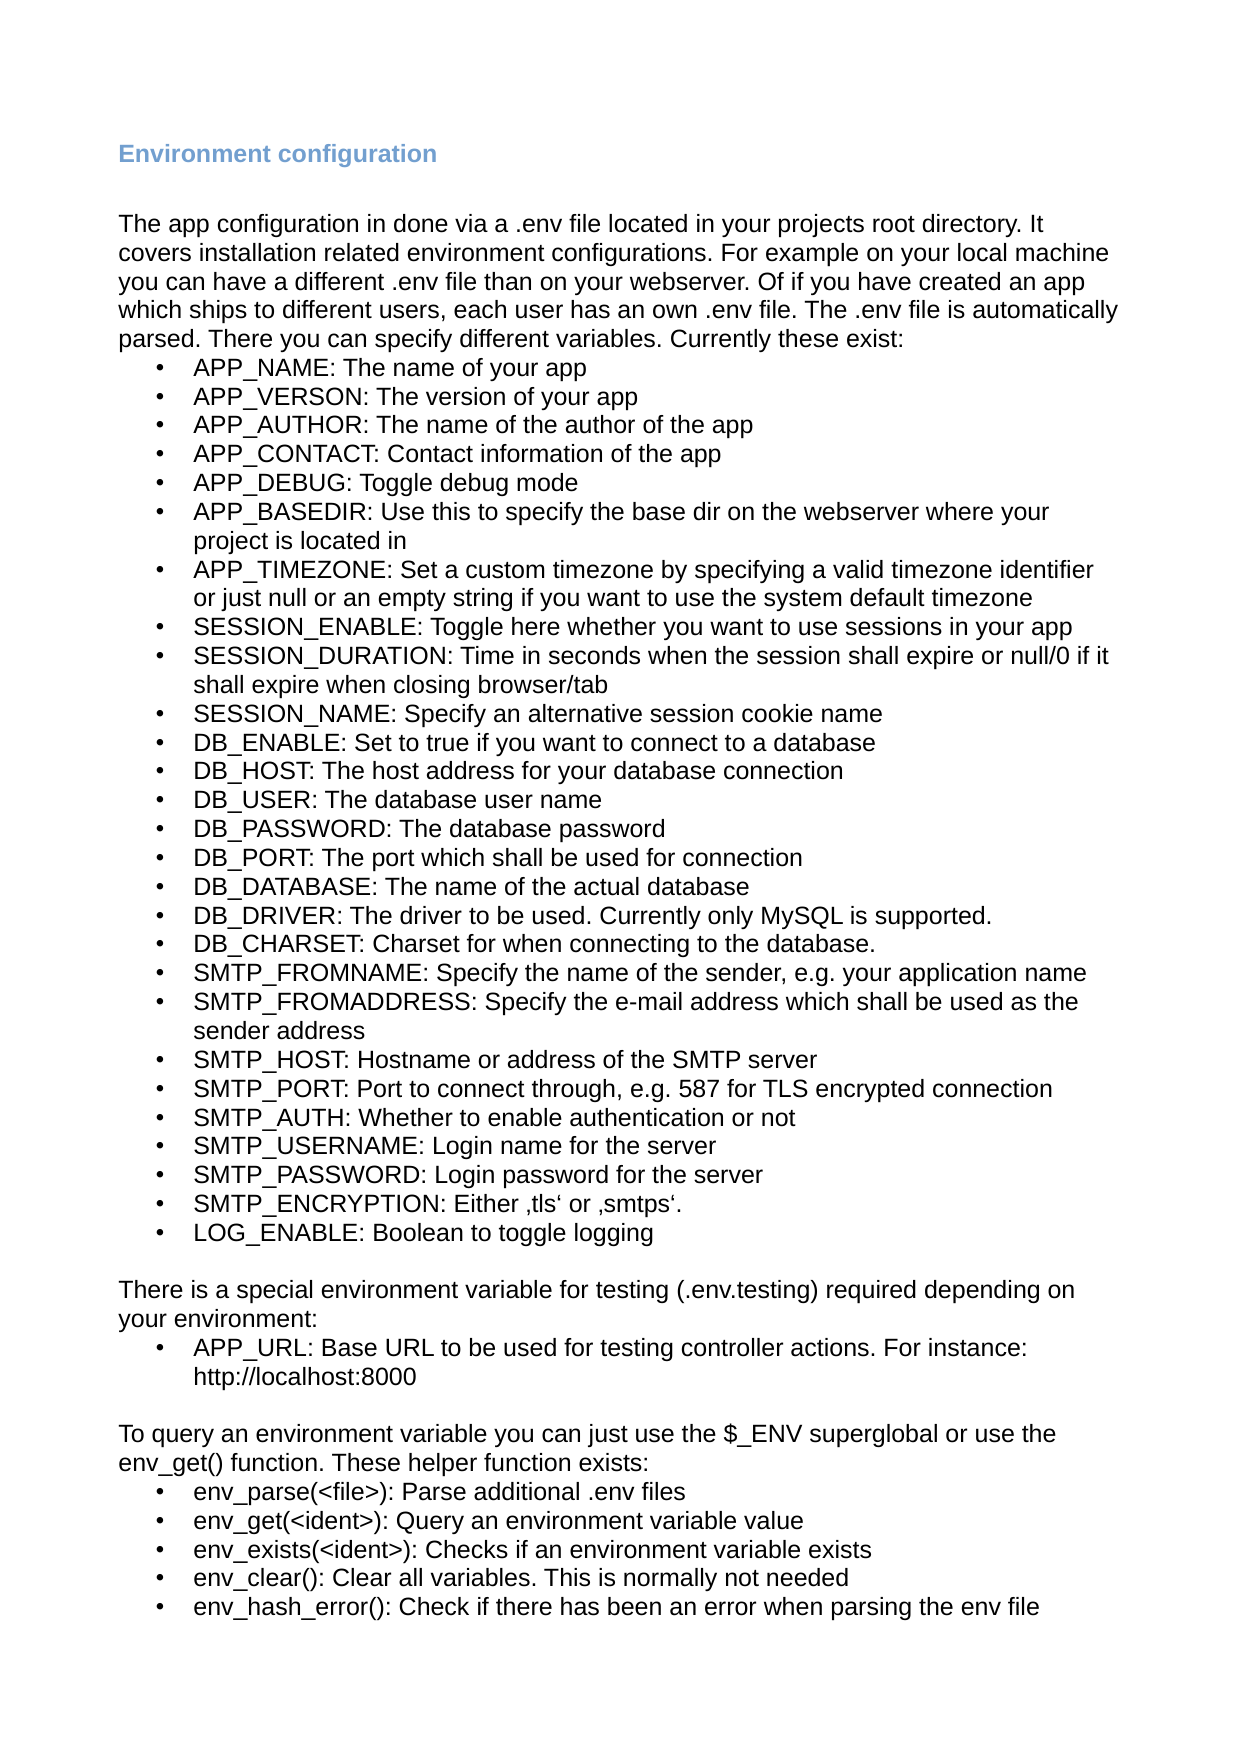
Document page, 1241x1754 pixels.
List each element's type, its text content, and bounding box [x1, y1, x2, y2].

list SMTP_USERNAME: Login name for the server [156, 1131, 1122, 1160]
list APP_CONTACT: Contact information of the app [156, 439, 1122, 468]
list env_parse(<file>): Parse additional .env files [156, 1477, 1122, 1506]
list SMTP_FROMADDRESS: Specify the e-mail address which shall be used as the sender address [156, 987, 1122, 1045]
list SMTP_ENCRYPTION: Either ‚tls‘ or ‚smtps‘. [156, 1189, 1122, 1218]
list DB_ENABLE: Set to true if you want to connect to a database [156, 727, 1122, 756]
text There is a special environment variable for testing (.env.testing) required depending on your environment: [118, 1276, 1122, 1333]
list SESSION_NAME: Specify an alternative session cookie name [156, 699, 1122, 727]
list SESSION_DURATION: Time in seconds when the session shall expire or null/0 if it shall expire when closing browser/tab [156, 641, 1122, 699]
list DB_USER: The database user name [156, 785, 1122, 814]
list env_get(<ident>): Query an environment variable value [156, 1506, 1122, 1534]
list LOG_ENABLE: Boolean to toggle logging [156, 1218, 1122, 1247]
list SMTP_PORT: Port to connect through, e.g. 587 for TLS encrypted connection [156, 1074, 1122, 1102]
list APP_VERSON: The version of your app [156, 382, 1122, 410]
list APP_URL: Base URL to be used for testing controller actions. For instance: http://localhost:8000 [156, 1333, 1122, 1391]
list DB_HOST: The host address for your database connection [156, 756, 1122, 785]
list DB_PORT: The port which shall be used for connection [156, 843, 1122, 872]
text To query an environment variable you can just use the $_ENV superglobal or use the env_get() function. These helper function exists: [118, 1419, 1122, 1477]
subtitle Environment configuration [118, 139, 1122, 168]
list APP_BASEDIR: Use this to specify the base dir on the webserver where your project is located in [156, 497, 1122, 554]
list APP_TIMEZONE: Set a custom timezone by specifying a valid timezone identifier or just null or an empty string if you want to use the system default timezone [156, 554, 1122, 612]
list APP_NAME: The name of your app [156, 353, 1122, 382]
list SMTP_PASSWORD: Login password for the server [156, 1160, 1122, 1189]
list DB_DATABASE: The name of the actual database [156, 872, 1122, 901]
text The app configuration in done via a .env file located in your projects root directory. It covers installation related environment configurations. For example on your local machine you can have a different .env file than on your webserver. Of if you have created an app which ships to different users, each user has an own .env file. The .env file is automatically parsed. There you can specify different variables. Currently these exist: [118, 209, 1122, 353]
list SESSION_ENABLE: Toggle here whether you want to use sessions in your app [156, 612, 1122, 641]
list SMTP_HOST: Hostname or address of the SMTP server [156, 1045, 1122, 1074]
list env_exists(<ident>): Checks if an environment variable exists [156, 1534, 1122, 1563]
list DB_PASSWORD: The database password [156, 814, 1122, 843]
list env_clear(): Clear all variables. This is normally not needed [156, 1563, 1122, 1592]
list SMTP_FROMNAME: Specify the name of the sender, e.g. your application name [156, 958, 1122, 987]
list APP_AUTHOR: The name of the author of the app [156, 410, 1122, 439]
list DB_CHARSET: Charset for when connecting to the database. [156, 929, 1122, 958]
list env_hash_error(): Check if there has been an error when parsing the env file [156, 1592, 1122, 1621]
list SMTP_AUTH: Whether to enable authentication or not [156, 1102, 1122, 1131]
list DB_DRIVER: The driver to be used. Currently only MySQL is supported. [156, 901, 1122, 929]
list APP_DEBUG: Toggle debug mode [156, 468, 1122, 497]
